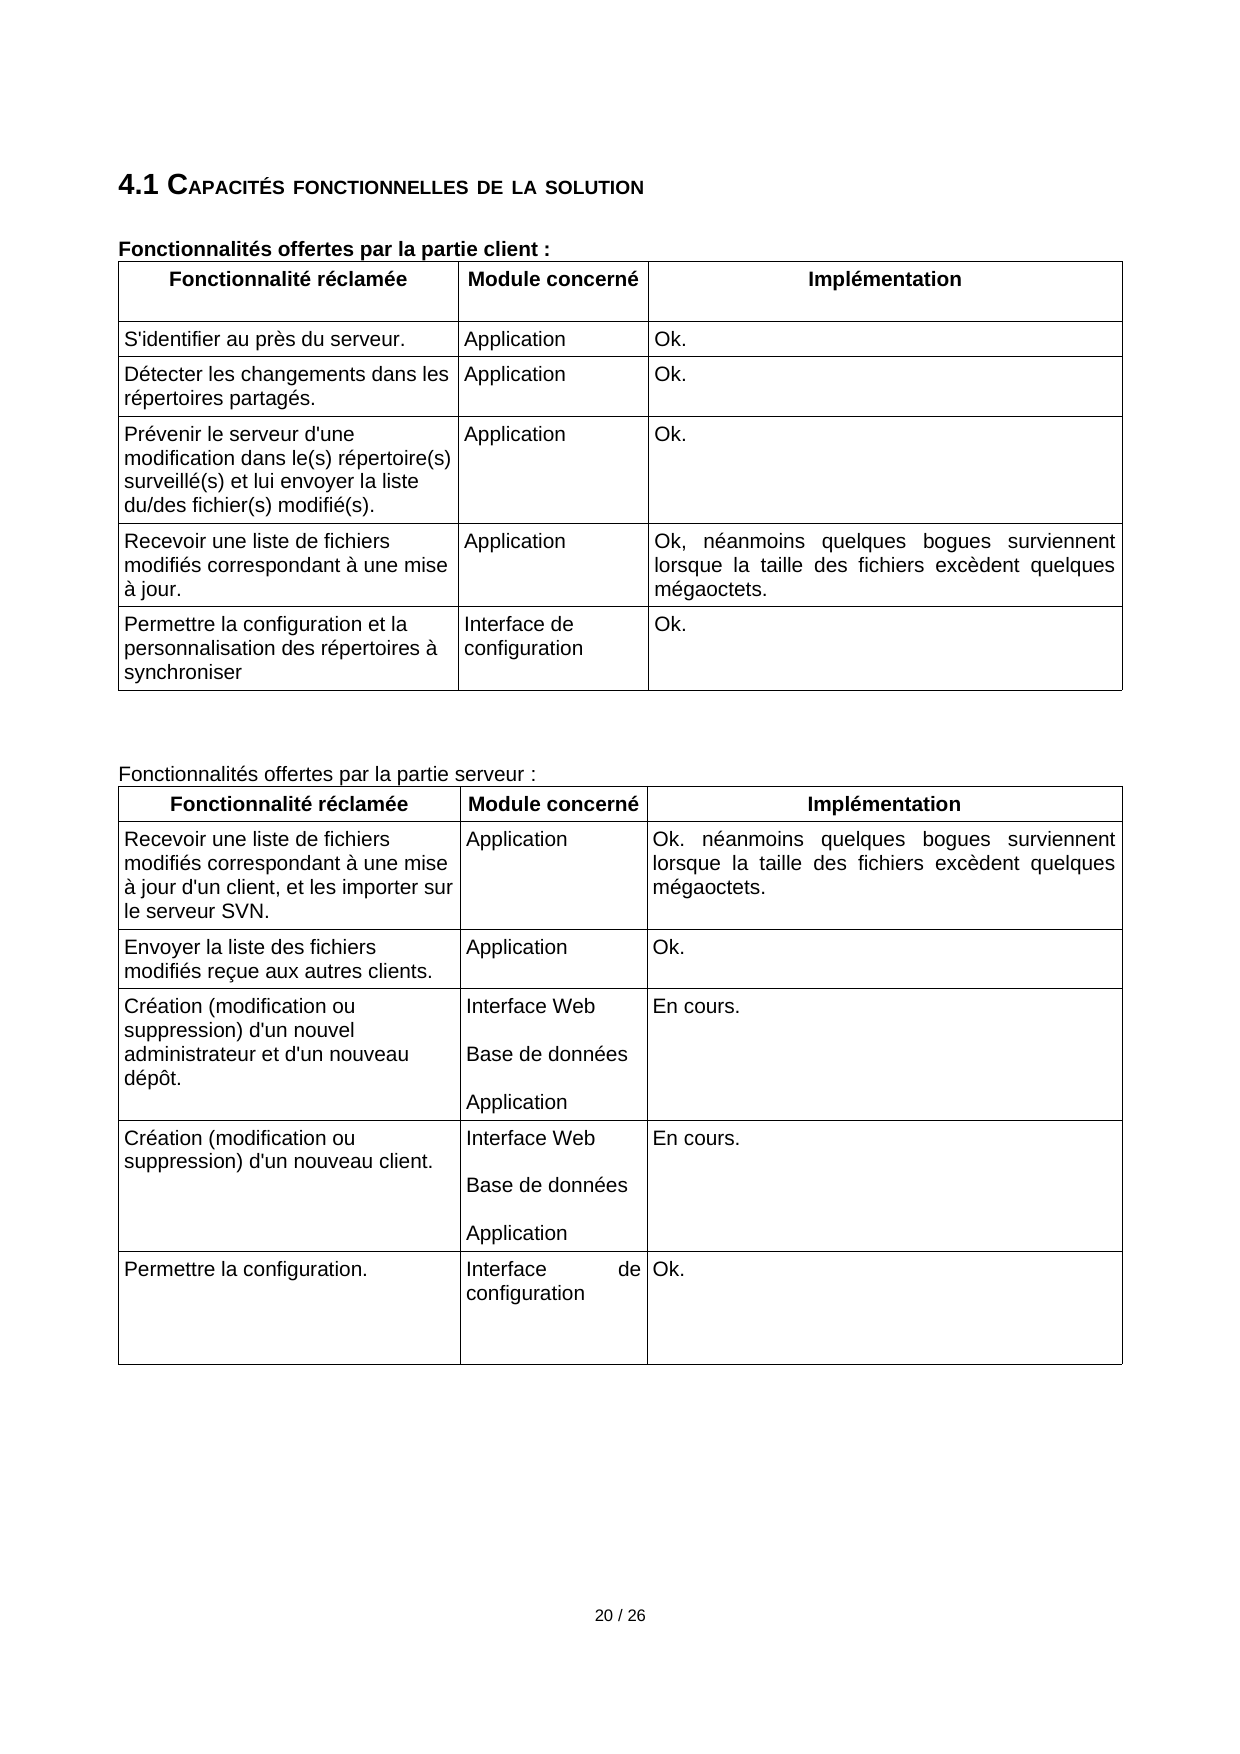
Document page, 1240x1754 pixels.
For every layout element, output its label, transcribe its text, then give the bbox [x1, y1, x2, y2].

table_header Fonctionnalité réclamée [119, 787, 460, 821]
table_cell Application [459, 322, 648, 356]
table_header Module concerné [461, 787, 647, 821]
table_cell Ok, néanmoins quelques bogues surviennent lorsque la taille des fichiers excèdent quelques mégaoctets. [649, 524, 1122, 606]
table_cell Permettre la configuration et la personnalisation des répertoires à synchroniser [119, 607, 458, 690]
table_cell Envoyer la liste des fichiers modifiés reçue aux autres clients. [119, 930, 460, 988]
table_header Module concerné [459, 262, 648, 321]
table_cell Prévenir le serveur d'une modification dans le(s) répertoire(s) surveillé(s) et lui envoyer la liste du/des fichier(s) modifié(s). [119, 417, 458, 523]
table_cell Application [459, 357, 648, 416]
table_header Implémentation [649, 262, 1122, 321]
table_cell Interface Web Base de données Application [461, 989, 647, 1119]
table_cell En cours. [648, 989, 1122, 1119]
table_cell Création (modification ou suppression) d'un nouveau client. [119, 1121, 460, 1251]
table_cell S'identifier au près du serveur. [119, 322, 458, 356]
table_cell Permettre la configuration. [119, 1252, 460, 1364]
table_cell Application [459, 524, 648, 606]
table_cell Interface de configuration [459, 607, 648, 690]
table_cell Ok. néanmoins quelques bogues surviennent lorsque la taille des fichiers excèdent quelques mégaoctets. [648, 822, 1122, 929]
text Fonctionnalités offertes par la partie client : [118, 237, 1121, 261]
table_cell Interface Web Base de données Application [461, 1121, 647, 1251]
table_header Fonctionnalité réclamée [119, 262, 458, 321]
table_cell Application [461, 822, 647, 929]
table_cell En cours. [648, 1121, 1122, 1251]
table_cell Ok. [649, 417, 1122, 523]
table_cell Ok. [649, 322, 1122, 356]
table_cell Application [461, 930, 647, 988]
table_header Implémentation [648, 787, 1122, 821]
table_cell Application [459, 417, 648, 523]
table_cell Recevoir une liste de fichiers modifiés correspondant à une mise à jour. [119, 524, 458, 606]
table_cell Création (modification ou suppression) d'un nouvel administrateur et d'un nouveau dépôt. [119, 989, 460, 1119]
table_cell Détecter les changements dans les répertoires partagés. [119, 357, 458, 416]
table_cell Recevoir une liste de fichiers modifiés correspondant à une mise à jour d'un client, et les importer sur le serveur SVN. [119, 822, 460, 929]
subtitle Capacités fonctionnelles de la solution [118, 167, 1121, 201]
table_cell Ok. [648, 1252, 1122, 1364]
table_cell Ok. [649, 357, 1122, 416]
table_cell Ok. [648, 930, 1122, 988]
text Fonctionnalités offertes par la partie serveur : [118, 762, 1121, 786]
table_cell Ok. [649, 607, 1122, 690]
table_cell Interface de configuration [461, 1252, 647, 1364]
